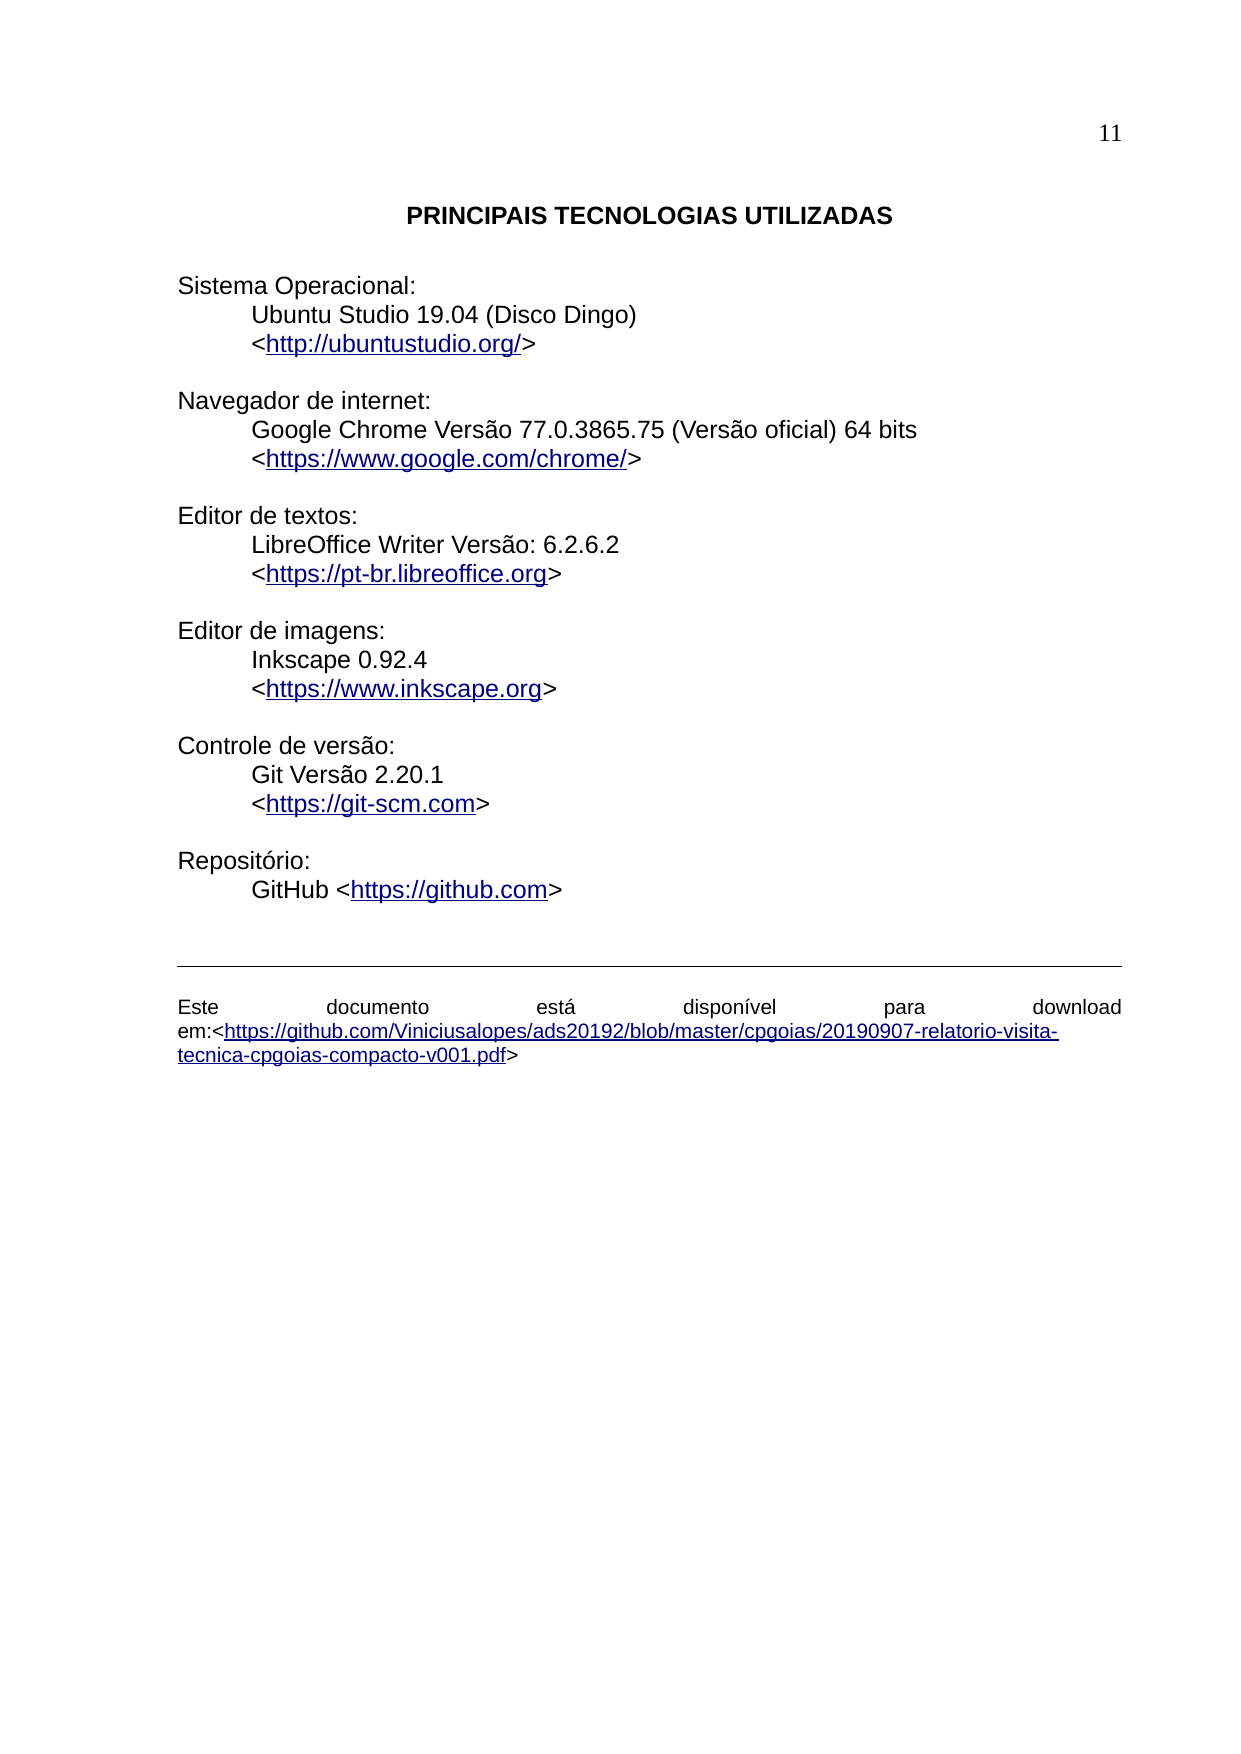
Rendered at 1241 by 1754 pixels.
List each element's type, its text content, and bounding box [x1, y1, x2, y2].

text Editor de textos: [177, 501, 1122, 530]
text <http://ubuntustudio.org/> [177, 329, 1122, 358]
text Editor de imagens: [177, 616, 1122, 645]
text Navegador de internet: [177, 386, 1122, 415]
text Repositório: [177, 846, 1122, 875]
text Controle de versão: [177, 731, 1122, 760]
text LibreOffice Writer Versão: 6.2.6.2 [177, 530, 1122, 559]
text Ubuntu Studio 19.04 (Disco Dingo) [177, 300, 1122, 329]
text <https://pt-br.libreoffice.org> [177, 559, 1122, 588]
text Inkscape 0.92.4 [177, 645, 1122, 674]
text Sistema Operacional: [177, 271, 1122, 300]
text <https://www.google.com/chrome/> [177, 444, 1122, 473]
text Git Versão 2.20.1 [177, 760, 1122, 789]
text Google Chrome Versão 77.0.3865.75 (Versão oficial) 64 bits [177, 415, 1122, 444]
text <https://www.inkscape.org> [177, 674, 1122, 703]
text <https://git-scm.com> [177, 789, 1122, 818]
text GitHub <https://github.com> [177, 875, 1122, 904]
text Este documento está disponível para download em:<https://github.com/Viniciusalopes/ads20192/blob/master/cpgoias/20190907-relatorio-visita-tecnica-cpgoias-compacto-v001.pdf> [177, 994, 1122, 1066]
subtitle PRINCIPAIS TECNOLOGIAS UTILIZADAS [177, 201, 1122, 230]
